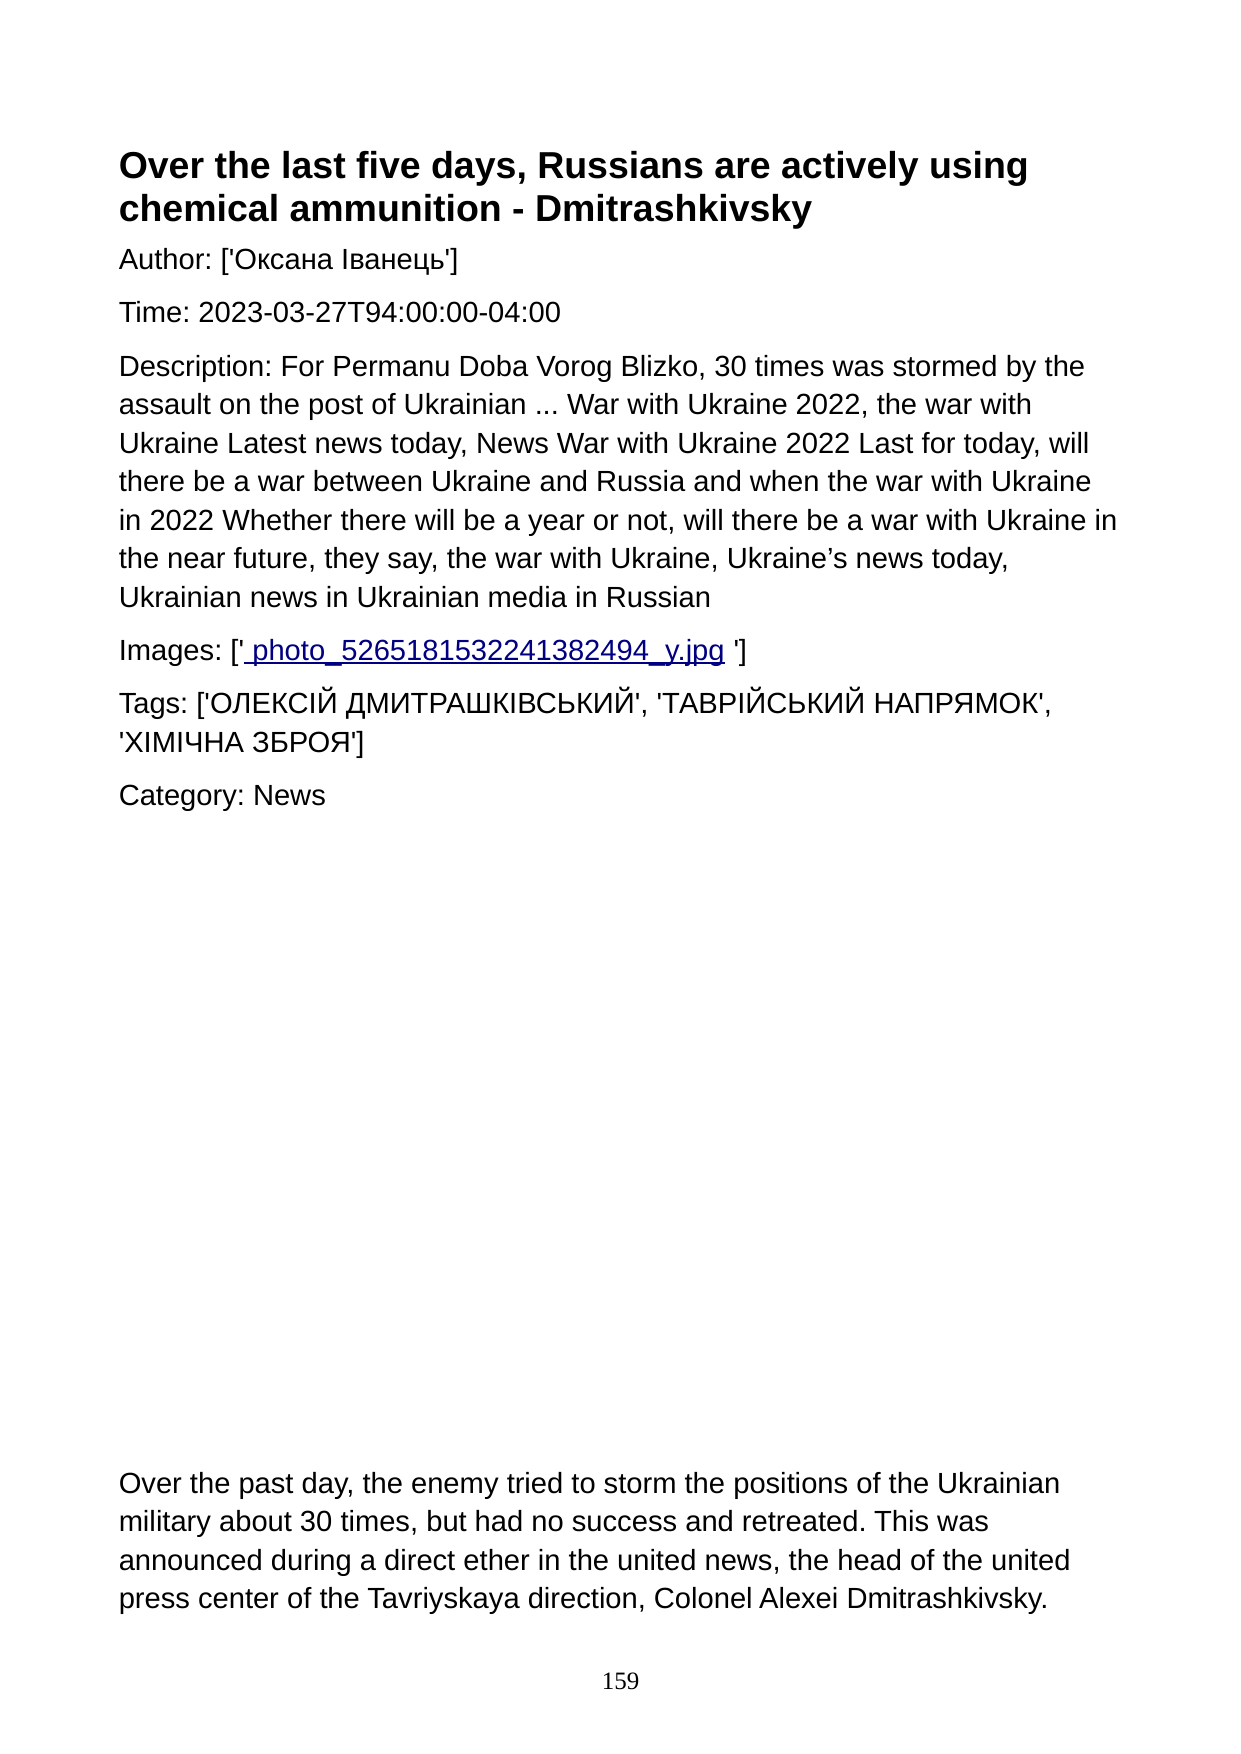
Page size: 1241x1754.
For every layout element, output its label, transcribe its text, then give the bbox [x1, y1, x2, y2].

text Author: ['Оксана Іванець'] [118, 242, 1122, 276]
text Tags: ['ОЛЕКСІЙ ДМИТРАШКІВСЬКИЙ', 'ТАВРІЙСЬКИЙ НАПРЯМОК', 'ХІМІЧНА ЗБРОЯ'] [118, 686, 1122, 758]
text Time: 2023-03-27T94:00:00-04:00 [118, 295, 1122, 329]
text Category: News [118, 778, 1122, 811]
text Images: [' photo_5265181532241382494_y.jpg '] [118, 633, 1122, 666]
text Over the past day, the enemy tried to storm the positions of the Ukrainian military about 30 times, but had no success and retreated. This was announced during a direct ether in the united news, the head of the united press center of the Tavriyskaya direction, Colonel Alexei Dmitrashkivsky. [118, 831, 1122, 1615]
text Description: For Permanu Doba Vorog Blizko, 30 times was stormed by the assault on the post of Ukrainian ... War with Ukraine 2022, the war with Ukraine Latest news today, News War with Ukraine 2022 Last for today, will there be a war between Ukraine and Russia and when the war with Ukraine in 2022 Whether there will be a year or not, will there be a war with Ukraine in the near future, they say, the war with Ukraine, Ukraine’s news today, Ukrainian news in Ukrainian media in Russian [118, 348, 1122, 613]
subtitle Over the last five days, Russians are actively using chemical ammunition - Dmitrashkivsky [118, 143, 1122, 230]
